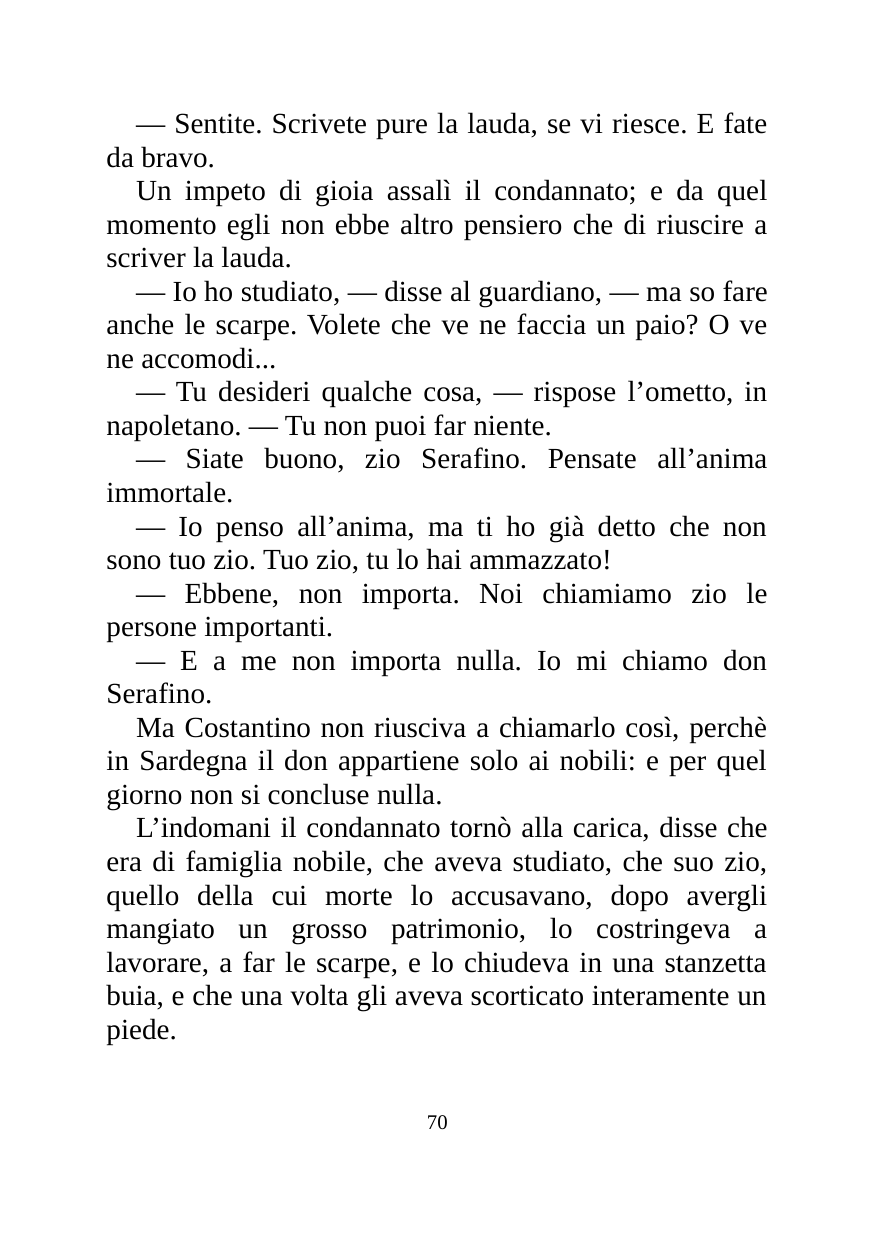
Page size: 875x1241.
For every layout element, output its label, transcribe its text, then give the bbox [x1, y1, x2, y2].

text Ma Costantino non riusciva a chiamarlo così, perchè in Sardegna il don appartiene solo ai nobili: e per quel giorno non si concluse nulla. [106, 710, 768, 811]
text L’indomani il condannato tornò alla carica, disse che era di famiglia nobile, che aveva studiato, che suo zio, quello della cui morte lo accusavano, dopo avergli mangiato un grosso patrimonio, lo costringeva a lavorare, a far le scarpe, e lo chiudeva in una stanzetta buia, e che una volta gli aveva scorticato interamente un piede. [106, 811, 768, 1045]
text — Siate buono, zio Serafino. Pensate all’anima immortale. [106, 442, 768, 509]
text — Ebbene, non importa. Noi chiamiamo zio le persone importanti. [106, 576, 768, 643]
text — E a me non importa nulla. Io mi chiamo don Serafino. [106, 643, 768, 710]
text Un impeto di gioia assalì il condannato; e da quel momento egli non ebbe altro pensiero che di riuscire a scriver la lauda. [106, 173, 768, 274]
text — Sentite. Scrivete pure la lauda, se vi riesce. E fate da bravo. [106, 106, 768, 173]
text — Io penso all’anima, ma ti ho già detto che non sono tuo zio. Tuo zio, tu lo hai ammazzato! [106, 509, 768, 576]
text — Io ho studiato, — disse al guardiano, — ma so fare anche le scarpe. Volete che ve ne faccia un paio? O ve ne accomodi... [106, 274, 768, 374]
text — Tu desideri qualche cosa, — rispose l’ometto, in napoletano. — Tu non puoi far niente. [106, 374, 768, 442]
